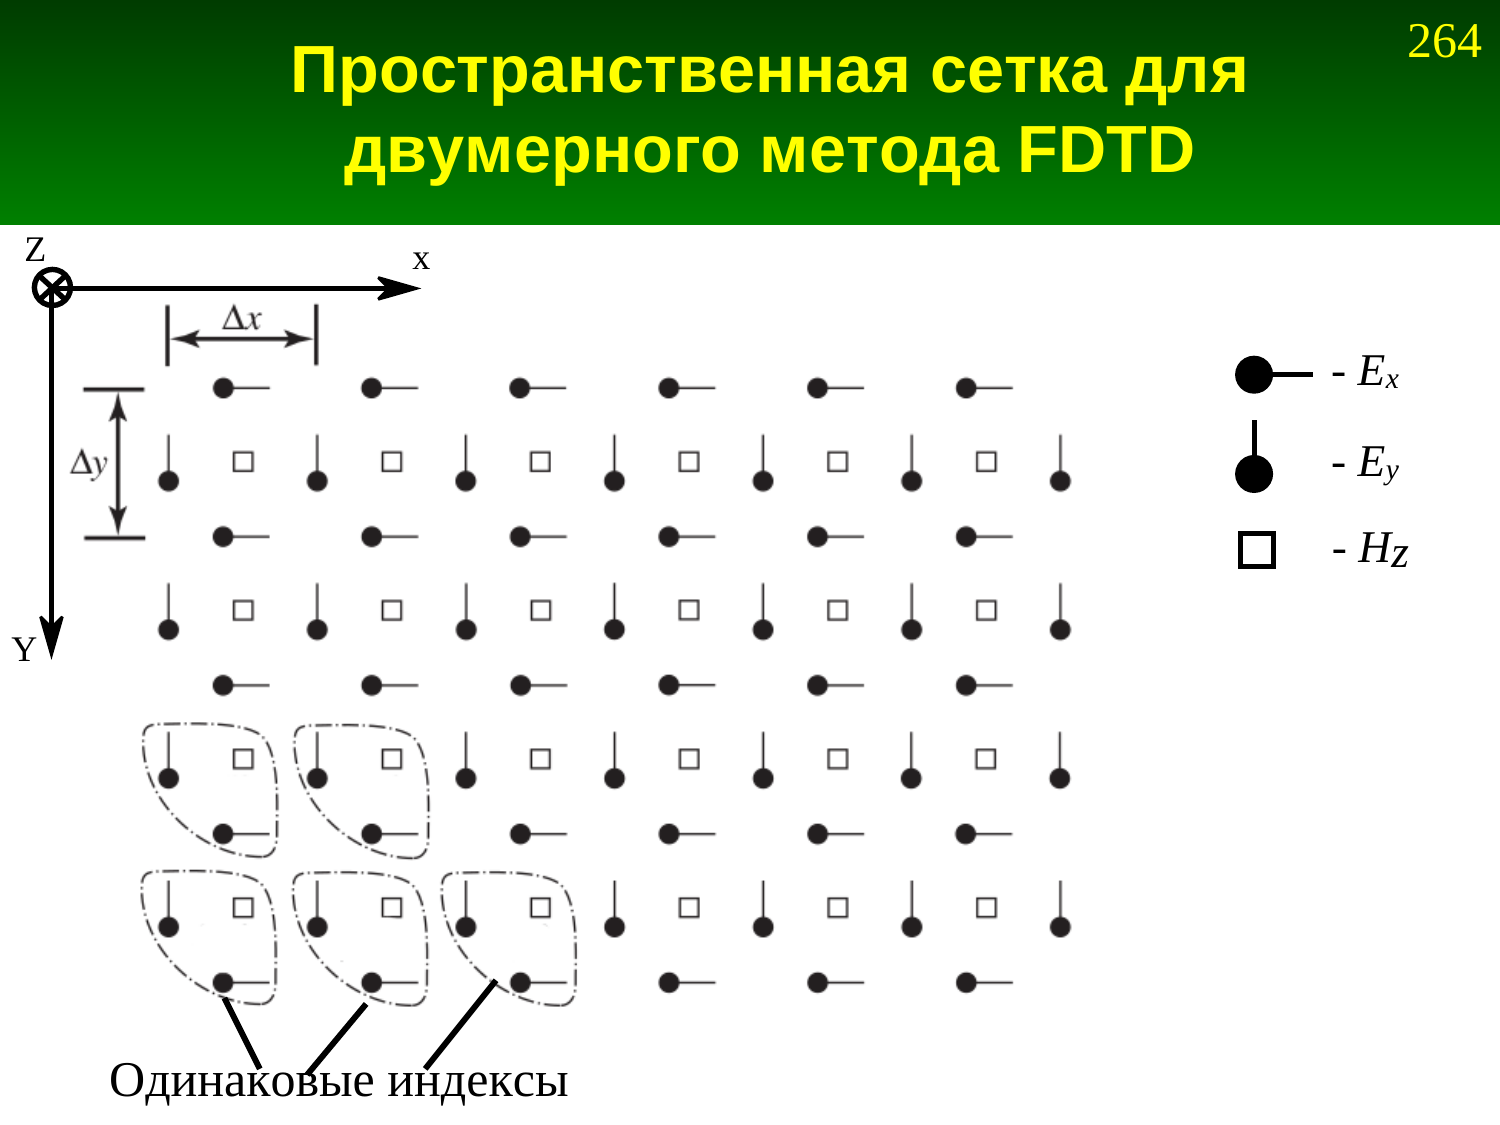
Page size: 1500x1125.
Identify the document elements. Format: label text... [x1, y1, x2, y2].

text_box Одинаковые индексы [94, 1039, 584, 1115]
title Пространственная сетка для двумерного метода FDTD [100, 7, 1441, 204]
picture [1234, 354, 1430, 573]
picture [11, 237, 1087, 1017]
